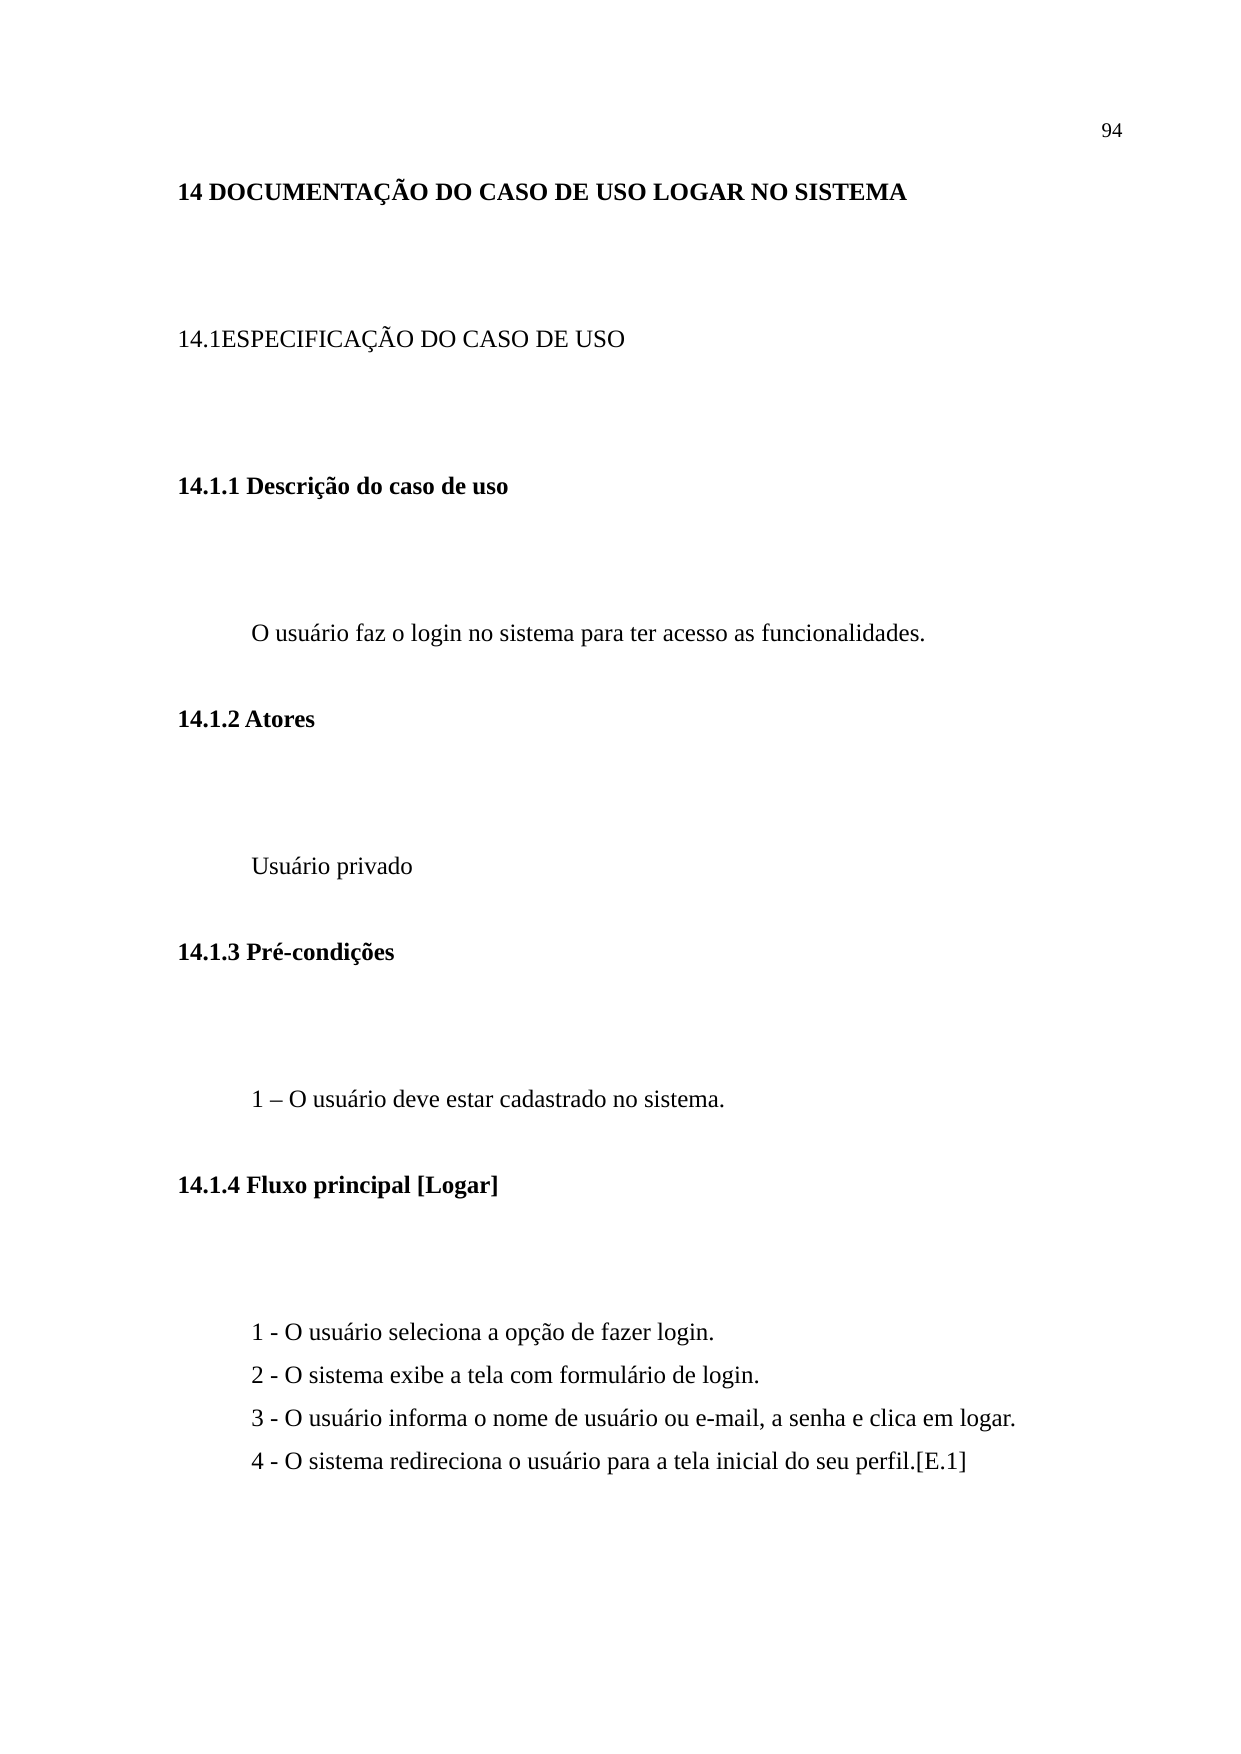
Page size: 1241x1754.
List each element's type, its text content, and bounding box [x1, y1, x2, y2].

subtitle Descrição do caso de uso [177, 471, 1122, 499]
text 3 - O usuário informa o nome de usuário ou e-mail, a senha e clica em logar. [177, 1403, 1122, 1432]
text 2 - O sistema exibe a tela com formulário de login. [177, 1360, 1122, 1389]
text Usuário privado [177, 851, 1122, 879]
subtitle Atores [177, 704, 1122, 733]
subtitle Documentação do caso de uso logar no sistema [177, 177, 945, 206]
text 1 – O usuário deve estar cadastrado no sistema. [177, 1084, 1122, 1113]
text 1 - O usuário seleciona a opção de fazer login. [177, 1317, 1122, 1346]
text O usuário faz o login no sistema para ter acesso as funcionalidades. [177, 618, 1122, 646]
text 4 - O sistema redireciona o usuário para a tela inicial do seu perfil.[E.1] [177, 1446, 1122, 1475]
subtitle Fluxo principal [Logar] [177, 1170, 1122, 1199]
subtitle Pré-condições [177, 937, 1122, 966]
subtitle Especificação do caso de uso [177, 324, 1122, 353]
